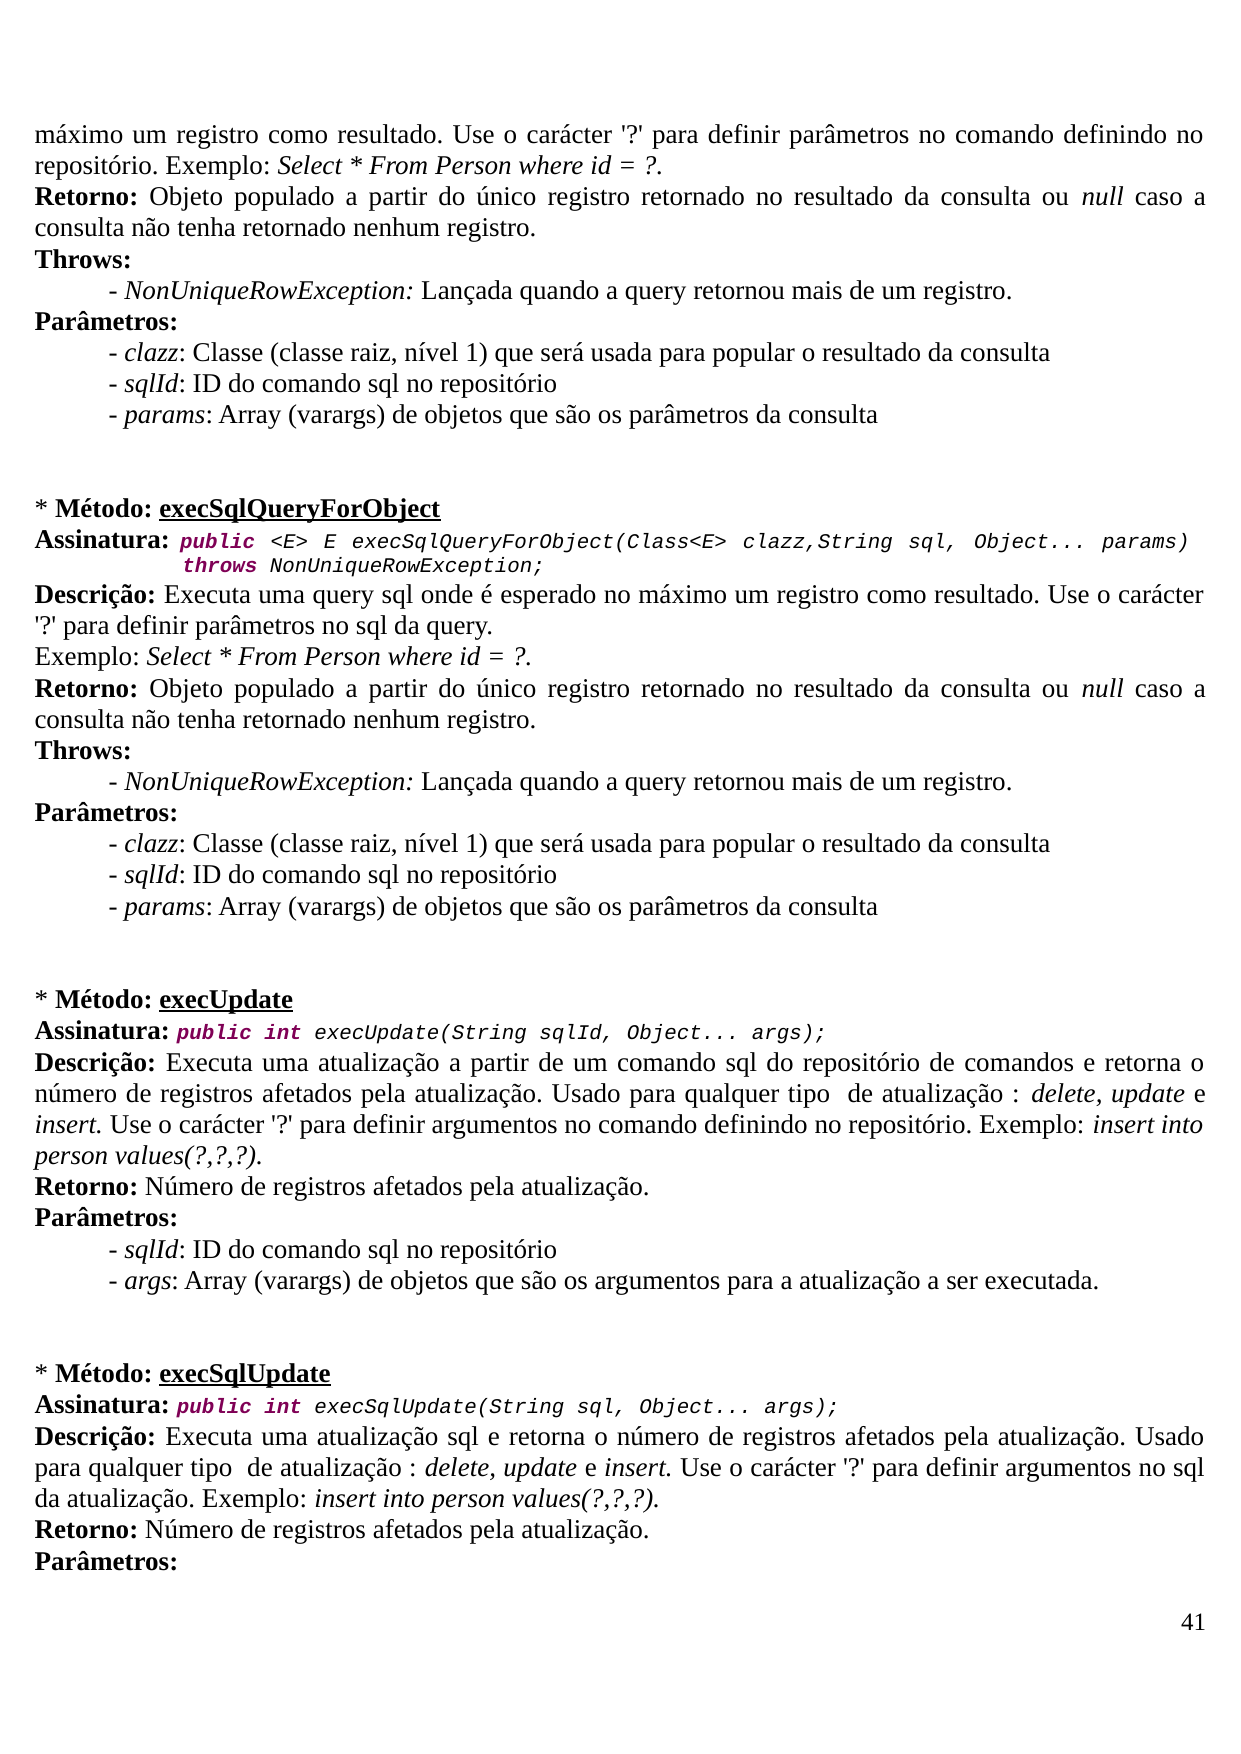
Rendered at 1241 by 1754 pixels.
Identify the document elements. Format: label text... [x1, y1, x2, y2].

text - clazz: Classe (classe raiz, nível 1) que será usada para popular o resultado da consulta [34, 827, 1206, 858]
text Exemplo: Select * From Person where id = ?. [34, 641, 1206, 672]
text Assinatura: public <E> E execSqlQueryForObject(Class<E> clazz,String sql, Object... params) throws NonUniqueRowException; [34, 523, 1206, 578]
text máximo um registro como resultado. Use o carácter '?' para definir parâmetros no comando definindo no repositório. Exemplo: Select * From Person where id = ?. [34, 118, 1206, 180]
text Assinatura: public int execSqlUpdate(String sql, Object... args); [34, 1388, 1206, 1420]
text Parâmetros: [34, 1544, 1206, 1576]
text Descrição: Executa uma query sql onde é esperado no máximo um registro como resultado. Use o carácter '?' para definir parâmetros no sql da query. [34, 578, 1206, 641]
text - sqlId: ID do comando sql no repositório [34, 858, 1206, 890]
text - NonUniqueRowException: Lançada quando a query retornou mais de um registro. [34, 765, 1206, 796]
text - NonUniqueRowException: Lançada quando a query retornou mais de um registro. [34, 274, 1206, 305]
text - sqlId: ID do comando sql no repositório [34, 1233, 1206, 1264]
text Parâmetros: [34, 796, 1206, 827]
text - params: Array (varargs) de objetos que são os parâmetros da consulta [34, 890, 1206, 921]
text Parâmetros: [34, 305, 1206, 336]
text Retorno: Número de registros afetados pela atualização. [34, 1170, 1206, 1202]
text Retorno: Objeto populado a partir do único registro retornado no resultado da consulta ou null caso a consulta não tenha retornado nenhum registro. [34, 180, 1206, 243]
text * Método: execUpdate [34, 983, 1206, 1014]
text Assinatura: public int execUpdate(String sqlId, Object... args); [34, 1014, 1206, 1046]
text - params: Array (varargs) de objetos que são os parâmetros da consulta [34, 398, 1206, 429]
text - clazz: Classe (classe raiz, nível 1) que será usada para popular o resultado da consulta [34, 336, 1206, 367]
text - args: Array (varargs) de objetos que são os argumentos para a atualização a ser executada. [34, 1264, 1206, 1295]
text Retorno: Objeto populado a partir do único registro retornado no resultado da consulta ou null caso a consulta não tenha retornado nenhum registro. [34, 672, 1206, 734]
text Throws: [34, 734, 1206, 765]
text Retorno: Número de registros afetados pela atualização. [34, 1513, 1206, 1544]
text Throws: [34, 243, 1206, 274]
text * Método: execSqlUpdate [34, 1357, 1206, 1388]
text Parâmetros: [34, 1202, 1206, 1233]
text * Método: execSqlQueryForObject [34, 492, 1206, 523]
text Descrição: Executa uma atualização sql e retorna o número de registros afetados pela atualização. Usado para qualquer tipo de atualização : delete, update e insert. Use o carácter '?' para definir argumentos no sql da atualização. Exemplo: insert into person values(?,?,?). [34, 1420, 1206, 1513]
text - sqlId: ID do comando sql no repositório [34, 367, 1206, 398]
text Descrição: Executa uma atualização a partir de um comando sql do repositório de comandos e retorna o número de registros afetados pela atualização. Usado para qualquer tipo de atualização : delete, update e insert. Use o carácter '?' para definir argumentos no comando definindo no repositório. Exemplo: insert into person values(?,?,?). [34, 1046, 1206, 1170]
